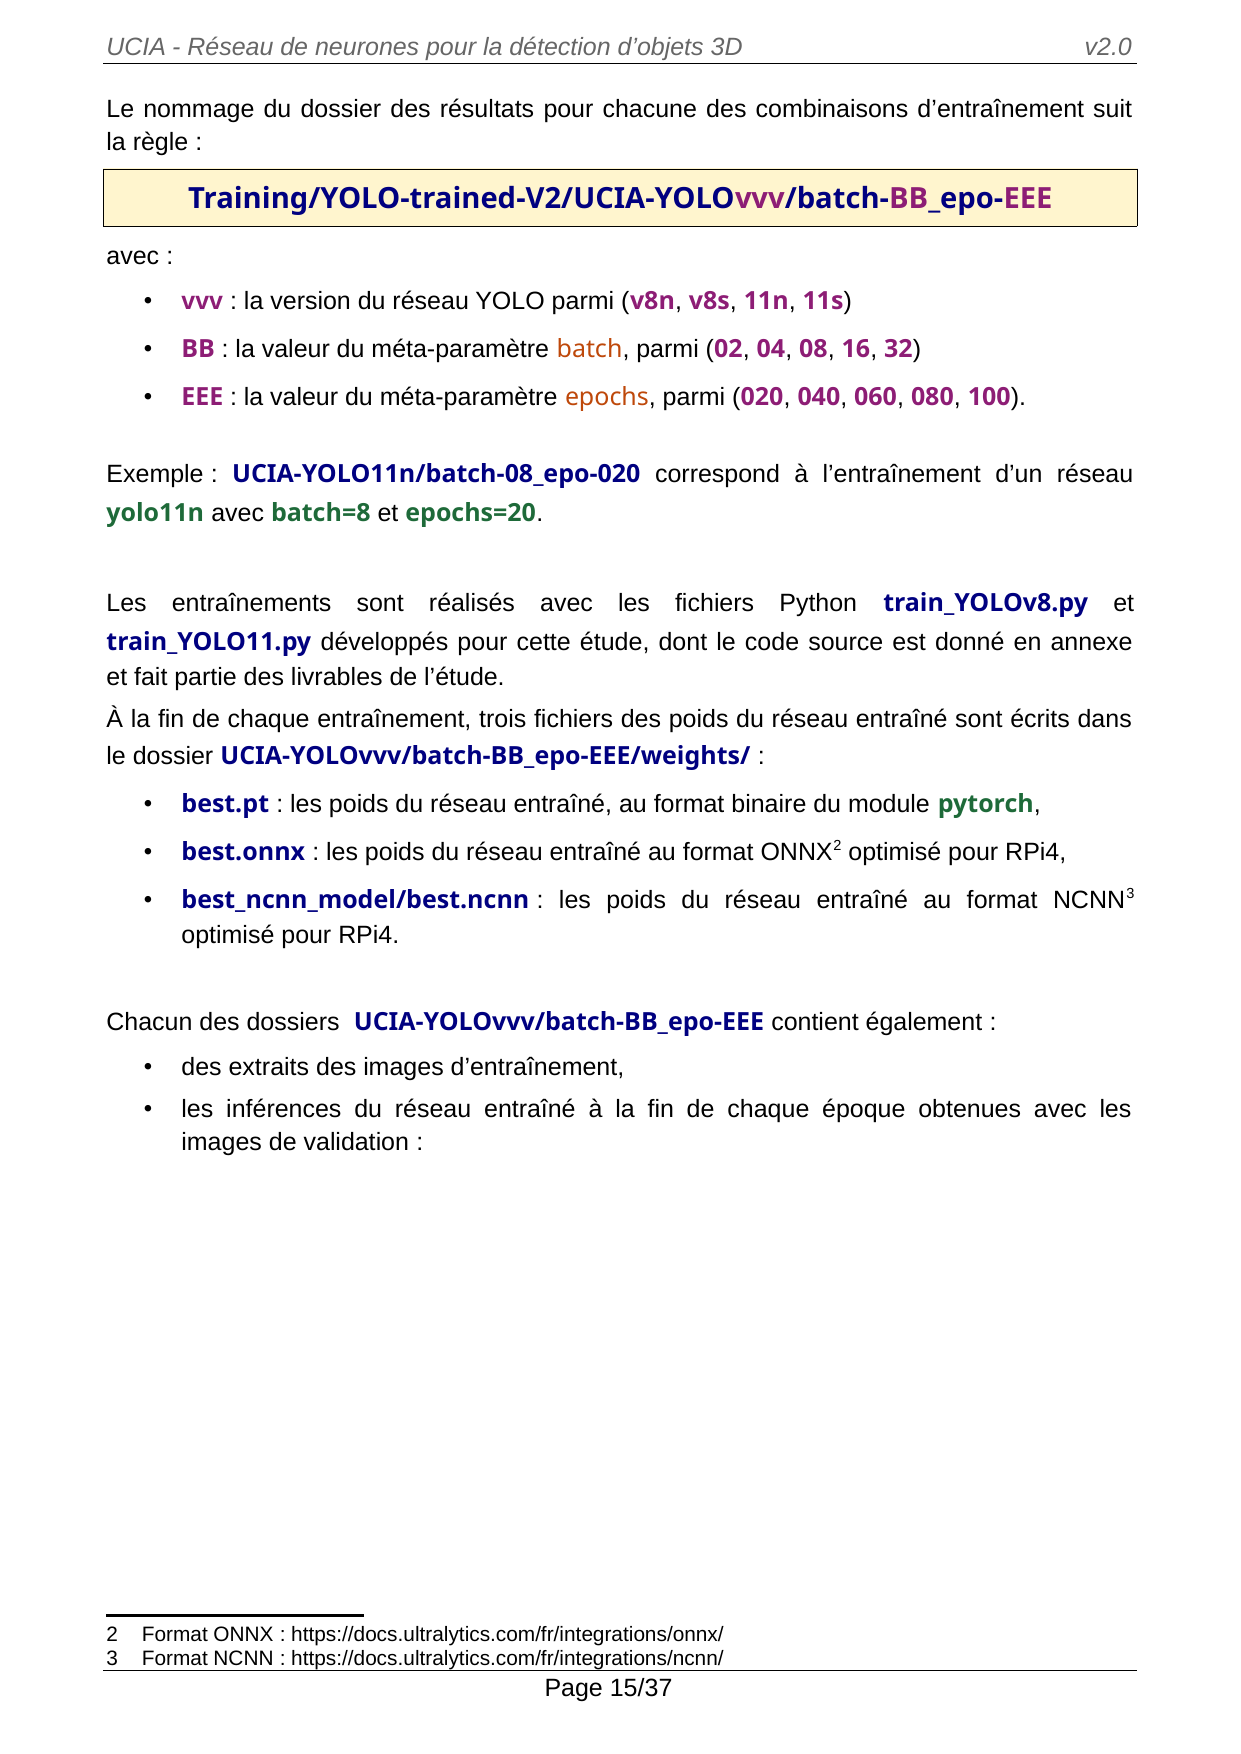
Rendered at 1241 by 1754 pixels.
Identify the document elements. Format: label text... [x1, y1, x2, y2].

text Chacun des dossiers UCIA-YOLOvvv/batch-BB_epo-EEE contient également : [106, 1004, 1134, 1038]
list best.pt : les poids du réseau entraîné, au format binaire du module pytorch, [144, 786, 1134, 820]
list des extraits des images d’entraînement, [144, 1052, 1134, 1081]
text Les entraînements sont réalisés avec les fichiers Python train_YOLOv8.py et train_YOLO11.py développés pour cette étude, dont le code source est donné en annexe et fait partie des livrables de l’étude. [106, 585, 1134, 691]
text À la fin de chaque entraînement, trois fichiers des poids du réseau entraîné sont écrits dans le dossier UCIA-YOLOvvv/batch-BB_epo-EEE/weights/ : [106, 704, 1134, 772]
list Format ONNX : https://docs.ultralytics.com/fr/integrations/onnx/ [106, 1622, 1134, 1646]
list best_ncnn_model/best.ncnn : les poids du réseau entraîné au format NCNN optimisé pour RPi4. [144, 882, 1134, 949]
text Training/YOLO-trained-V2/UCIA-YOLOvvv/batch-BB_epo-EEE [104, 170, 1137, 226]
list vvv : la version du réseau YOLO parmi (v8n, v8s, 11n, 11s) [144, 283, 1134, 317]
text Exemple : UCIA-YOLO11n/batch-08_epo-020 correspond à l’entraînement d’un réseau yolo11n avec batch=8 et epochs=20. [106, 456, 1134, 529]
text avec : [106, 241, 1134, 270]
list Format NCNN : https://docs.ultralytics.com/fr/integrations/ncnn/ [106, 1646, 1134, 1669]
list les inférences du réseau entraîné à la fin de chaque époque obtenues avec les images de validation : [144, 1094, 1134, 1156]
list EEE : la valeur du méta-paramètre epochs, parmi (020, 040, 060, 080, 100). [144, 379, 1134, 413]
text Le nommage du dossier des résultats pour chacune des combinaisons d’entraînement suit la règle : [106, 94, 1134, 155]
list best.onnx : les poids du réseau entraîné au format ONNX optimisé pour RPi4, [144, 834, 1134, 868]
list BB : la valeur du méta-paramètre batch, parmi (02, 04, 08, 16, 32) [144, 331, 1134, 365]
